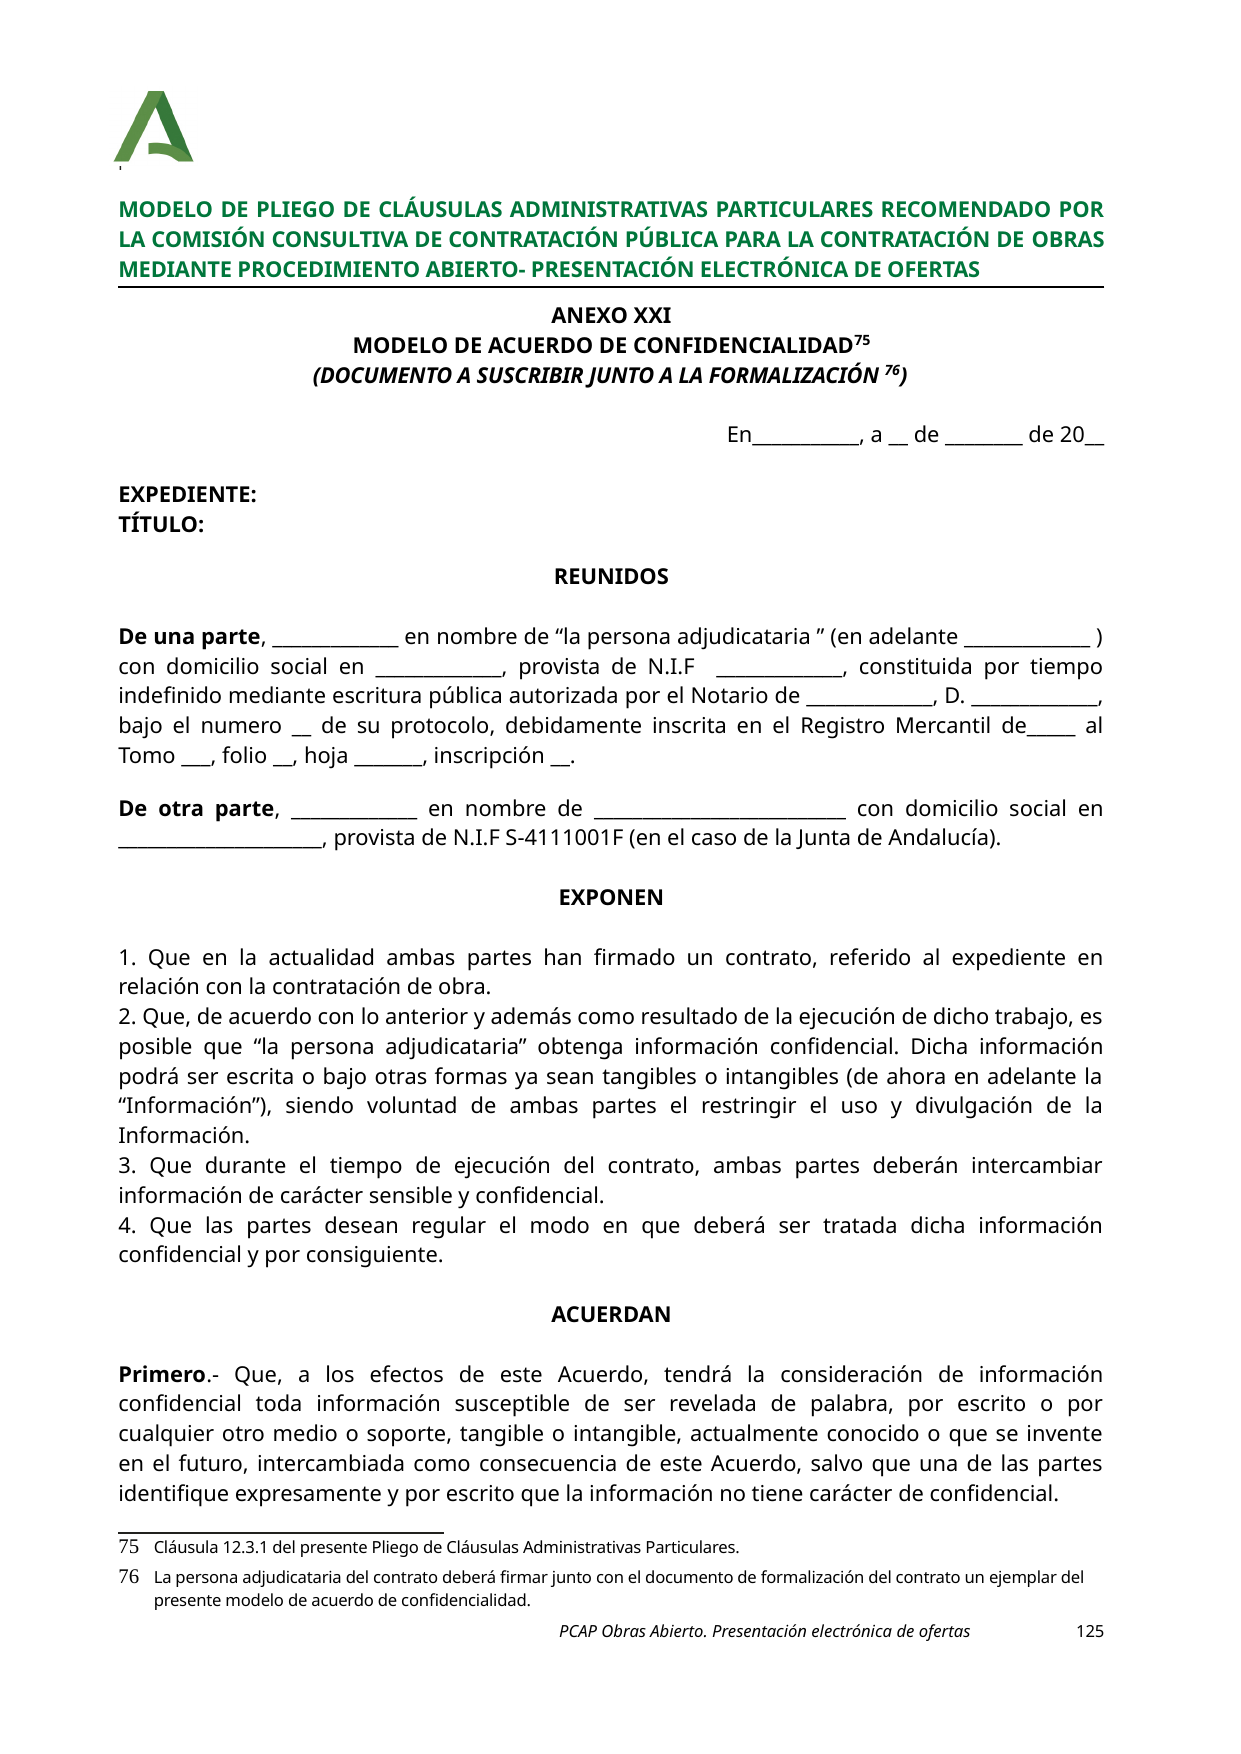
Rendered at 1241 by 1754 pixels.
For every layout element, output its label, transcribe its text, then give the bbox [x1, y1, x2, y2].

text 3. Que durante el tiempo de ejecución del contrato, ambas partes deberán intercambiar información de carácter sensible y confidencial. [118, 1150, 1104, 1210]
text Primero.- Que, a los efectos de este Acuerdo, tendrá la consideración de información confidencial toda información susceptible de ser revelada de palabra, por escrito o por cualquier otro medio o soporte, tangible o intangible, actualmente conocido o que se invente en el futuro, intercambiada como consecuencia de este Acuerdo, salvo que una de las partes identifique expresamente y por escrito que la información no tiene carácter de confidencial. [118, 1359, 1104, 1508]
text ANEXO XXI [118, 300, 1104, 330]
text En___________, a __ de ________ de 20__ [118, 419, 1104, 449]
text EXPEDIENTE: [118, 479, 1104, 509]
text ACUERDAN [118, 1299, 1104, 1329]
picture [109, 86, 198, 166]
text 1. Que en la actualidad ambas partes han firmado un contrato, referido al expediente en relación con la contratación de obra. [118, 942, 1104, 1001]
text MODELO DE PLIEGO DE CLÁUSULAS ADMINISTRATIVAS PARTICULARES RECOMENDADO POR LA COMISIÓN CONSULTIVA DE CONTRATACIÓN PÚBLICA PARA LA CONTRATACIÓN DE OBRAS MEDIANTE PROCEDIMIENTO ABIERTO- PRESENTACIÓN ELECTRÓNICA DE OFERTAS [118, 194, 1104, 286]
text La persona adjudicataria del contrato deberá firmar junto con el documento de formalización del contrato un ejemplar del presente modelo de acuerdo de confidencialidad. [118, 1564, 1104, 1611]
text 4. Que las partes desean regular el modo en que deberá ser tratada dicha información confidencial y por consiguiente. [118, 1210, 1104, 1269]
text De una parte, _____________ en nombre de “la persona adjudicataria ” (en adelante _____________ ) con domicilio social en _____________, provista de N.I.F _____________, constituida por tiempo indefinido mediante escritura pública autorizada por el Notario de _____________, D. _____________, bajo el numero __ de su protocolo, debidamente inscrita en el Registro Mercantil de_____ al Tomo ___, folio __, hoja _______, inscripción __. [118, 621, 1104, 770]
text EXPONEN [118, 882, 1104, 912]
text (DOCUMENTO A SUSCRIBIR JUNTO A LA FORMALIZACIÓN ) [118, 360, 1104, 390]
text 2. Que, de acuerdo con lo anterior y además como resultado de la ejecución de dicho trabajo, es posible que “la persona adjudicataria” obtenga información confidencial. Dicha información podrá ser escrita o bajo otras formas ya sean tangibles o intangibles (de ahora en adelante la “Información”), siendo voluntad de ambas partes el restringir el uso y divulgación de la Información. [118, 1001, 1104, 1150]
text TÍTULO: [118, 509, 1104, 539]
text Cláusula 12.3.1 del presente Pliego de Cláusulas Administrativas Particulares. [118, 1533, 1104, 1558]
text MODELO DE ACUERDO DE CONFIDENCIALIDAD [118, 330, 1104, 360]
text REUNIDOS [118, 561, 1104, 591]
text De otra parte, _____________ en nombre de __________________________ con domicilio social en _____________________, provista de N.I.F S-4111001F (en el caso de la Junta de Andalucía). [118, 793, 1104, 852]
